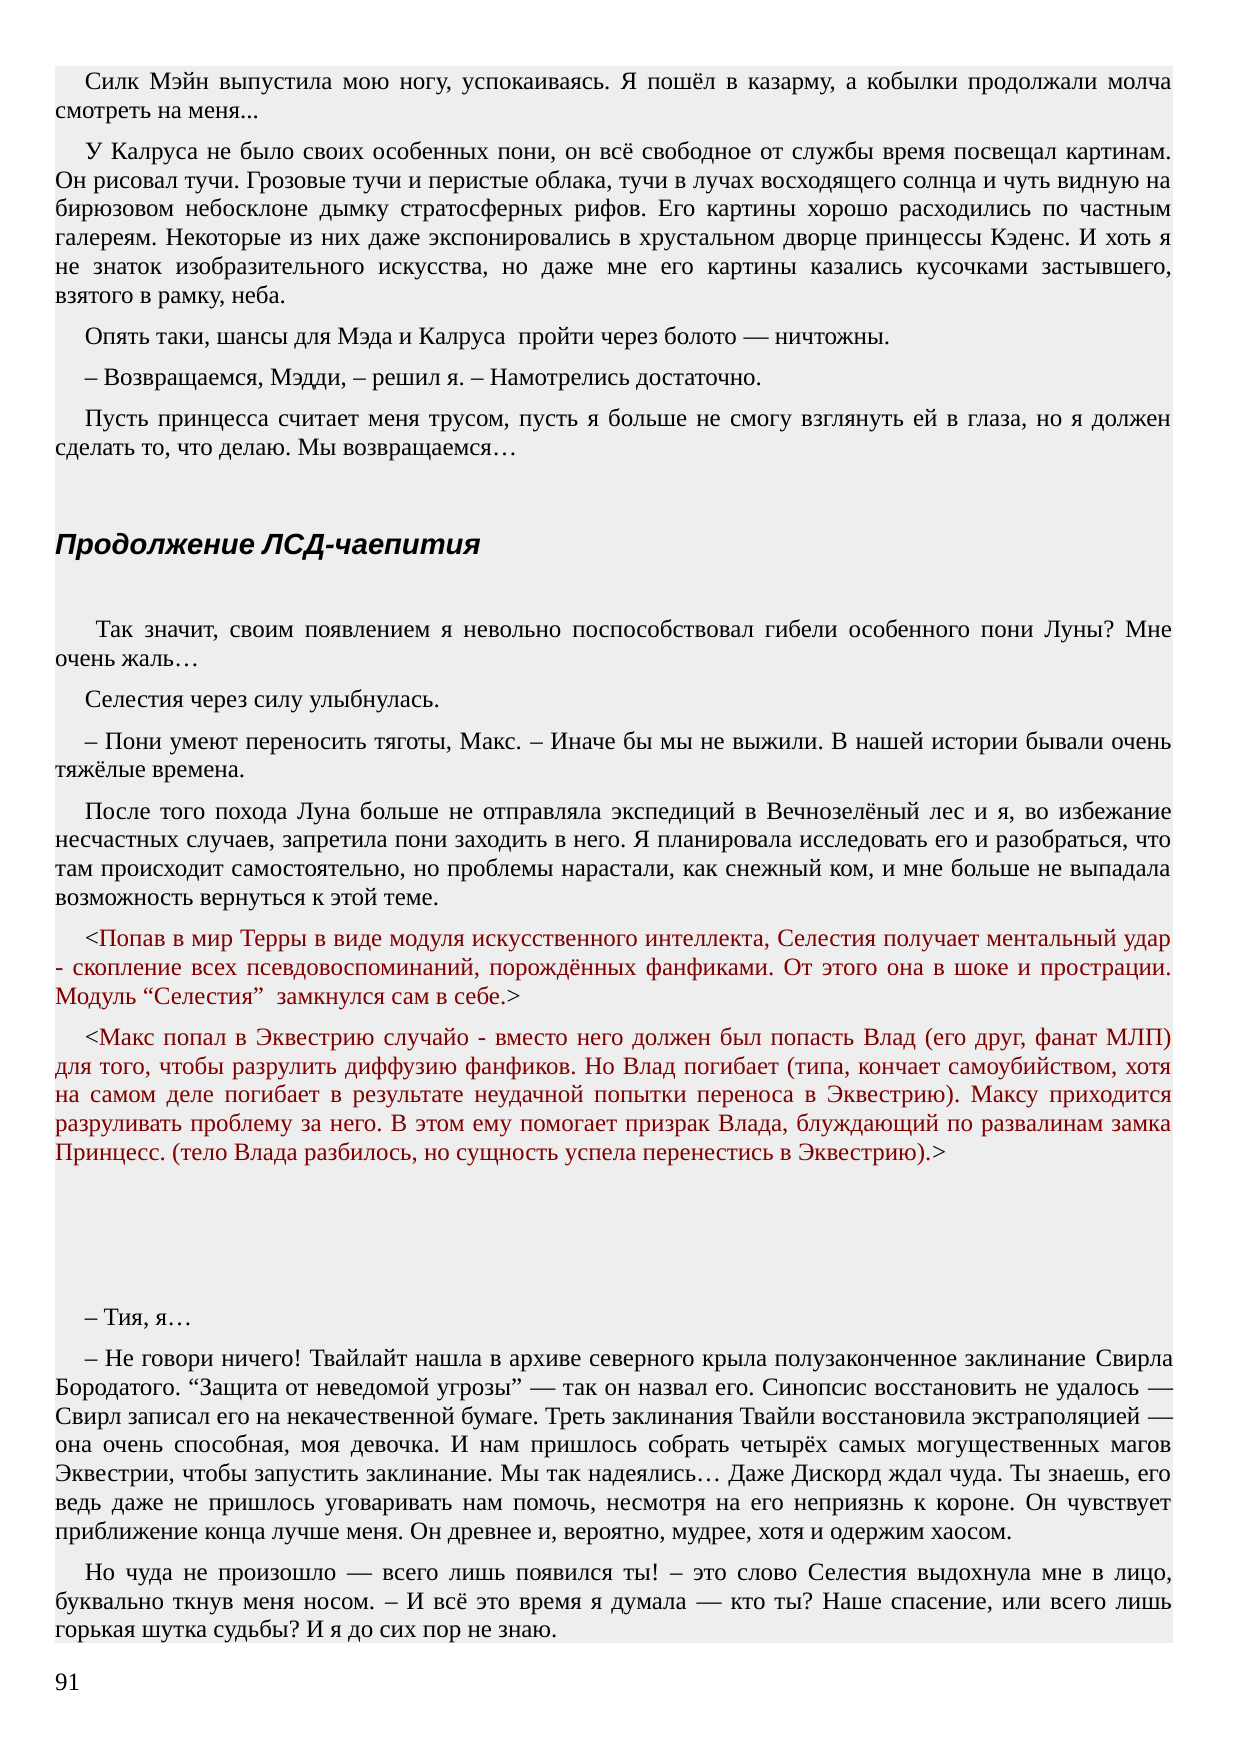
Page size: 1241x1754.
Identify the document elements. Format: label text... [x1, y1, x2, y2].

text – Тия, я… [55, 1302, 1173, 1331]
text Но чуда не произошло — всего лишь появился ты! – это слово Селестия выдохнула мне в лицо, буквально ткнув меня носом. – И всё это время я думала — кто ты? Наше спасение, или всего лишь горькая шутка судьбы? И я до сих пор не знаю. [55, 1557, 1173, 1643]
text Силк Мэйн выпустила мою ногу, успокаиваясь. Я пошёл в казарму, а кобылки продолжали молча смотреть на меня... [55, 66, 1173, 123]
text Опять таки, шансы для Мэда и Калруса пройти через болото — ничтожны. [55, 321, 1173, 350]
text – Не говори ничего! Твайлайт нашла в архиве северного крыла полузаконченное заклинание Cвирла Бородатого. “Защита от неведомой угрозы” — так он назвал его. Синопсис восстановить не удалось — Свирл записал его на некачественной бумаге. Треть заклинания Твайли восстановила экстраполяцией — она очень способная, моя девочка. И нам пришлось собрать четырёх самых могущественных магов Эквестрии, чтобы запустить заклинание. Мы так надеялись… Даже Дискорд ждал чуда. Ты знаешь, его ведь даже не пришлось уговаривать нам помочь, несмотря на его неприязнь к короне. Он чувствует приближение конца лучше меня. Он древнее и, вероятно, мудрее, хотя и одержим хаосом. [55, 1343, 1173, 1544]
text – Пони умеют переносить тяготы, Макс. – Иначе бы мы не выжили. В нашей истории бывали очень тяжёлые времена. [55, 726, 1173, 783]
text <Макс попал в Эквестрию случайо - вместо него должен был попасть Влад (его друг, фанат МЛП) для того, чтобы разрулить диффузию фанфиков. Но Влад погибает (типа, кончает самоубийством, хотя на самом деле погибает в результате неудачной попытки переноса в Эквестрию). Максу приходится разруливать проблему за него. В этом ему помогает призрак Влада, блуждающий по развалинам замка Принцесс. (тело Влада разбилось, но сущность успела перенестись в Эквестрию).> [55, 1022, 1173, 1166]
text После того похода Луна больше не отправляла экспедиций в Вечнозелёный лес и я, во избежание несчастных случаев, запретила пони заходить в него. Я планировала исследовать его и разобраться, что там происходит самостоятельно, но проблемы нарастали, как снежный ком, и мне больше не выпадала возможность вернуться к этой теме. [55, 796, 1173, 911]
text Пусть принцесса считает меня трусом, пусть я больше не смогу взглянуть ей в глаза, но я должен сделать то, что делаю. Мы возвращаемся… [55, 403, 1173, 461]
text <Попав в мир Терры в виде модуля искусственного интеллекта, Селестия получает ментальный удар - скопление всех псевдовоспоминаний, порождённых фанфиками. От этого она в шоке и прострации. Модуль “Селестия” замкнулся сам в себе.> [55, 923, 1173, 1009]
text Селестия через силу улыбнулась. [55, 684, 1173, 713]
text Так значит, своим появлением я невольно поспособствовал гибели особенного пони Луны? Мне очень жаль… [55, 614, 1173, 672]
subtitle Продолжение ЛСД-чаепития [55, 527, 1173, 561]
text – Возвращаемся, Мэдди, – решил я. – Намотрелись достаточно. [55, 362, 1173, 391]
text У Калруса не было своих особенных пони, он всё свободное от службы время посвещал картинам. Он рисовал тучи. Грозовые тучи и перистые облака, тучи в лучах восходящего солнца и чуть видную на бирюзовом небосклоне дымку стратосферных рифов. Его картины хорошо расходились по частным галереям. Некоторые из них даже экспонировались в хрустальном дворце принцессы Кэденс. И хоть я не знаток изобразительного искусства, но даже мне его картины казались кусочками застывшего, взятого в рамку, неба. [55, 136, 1173, 308]
